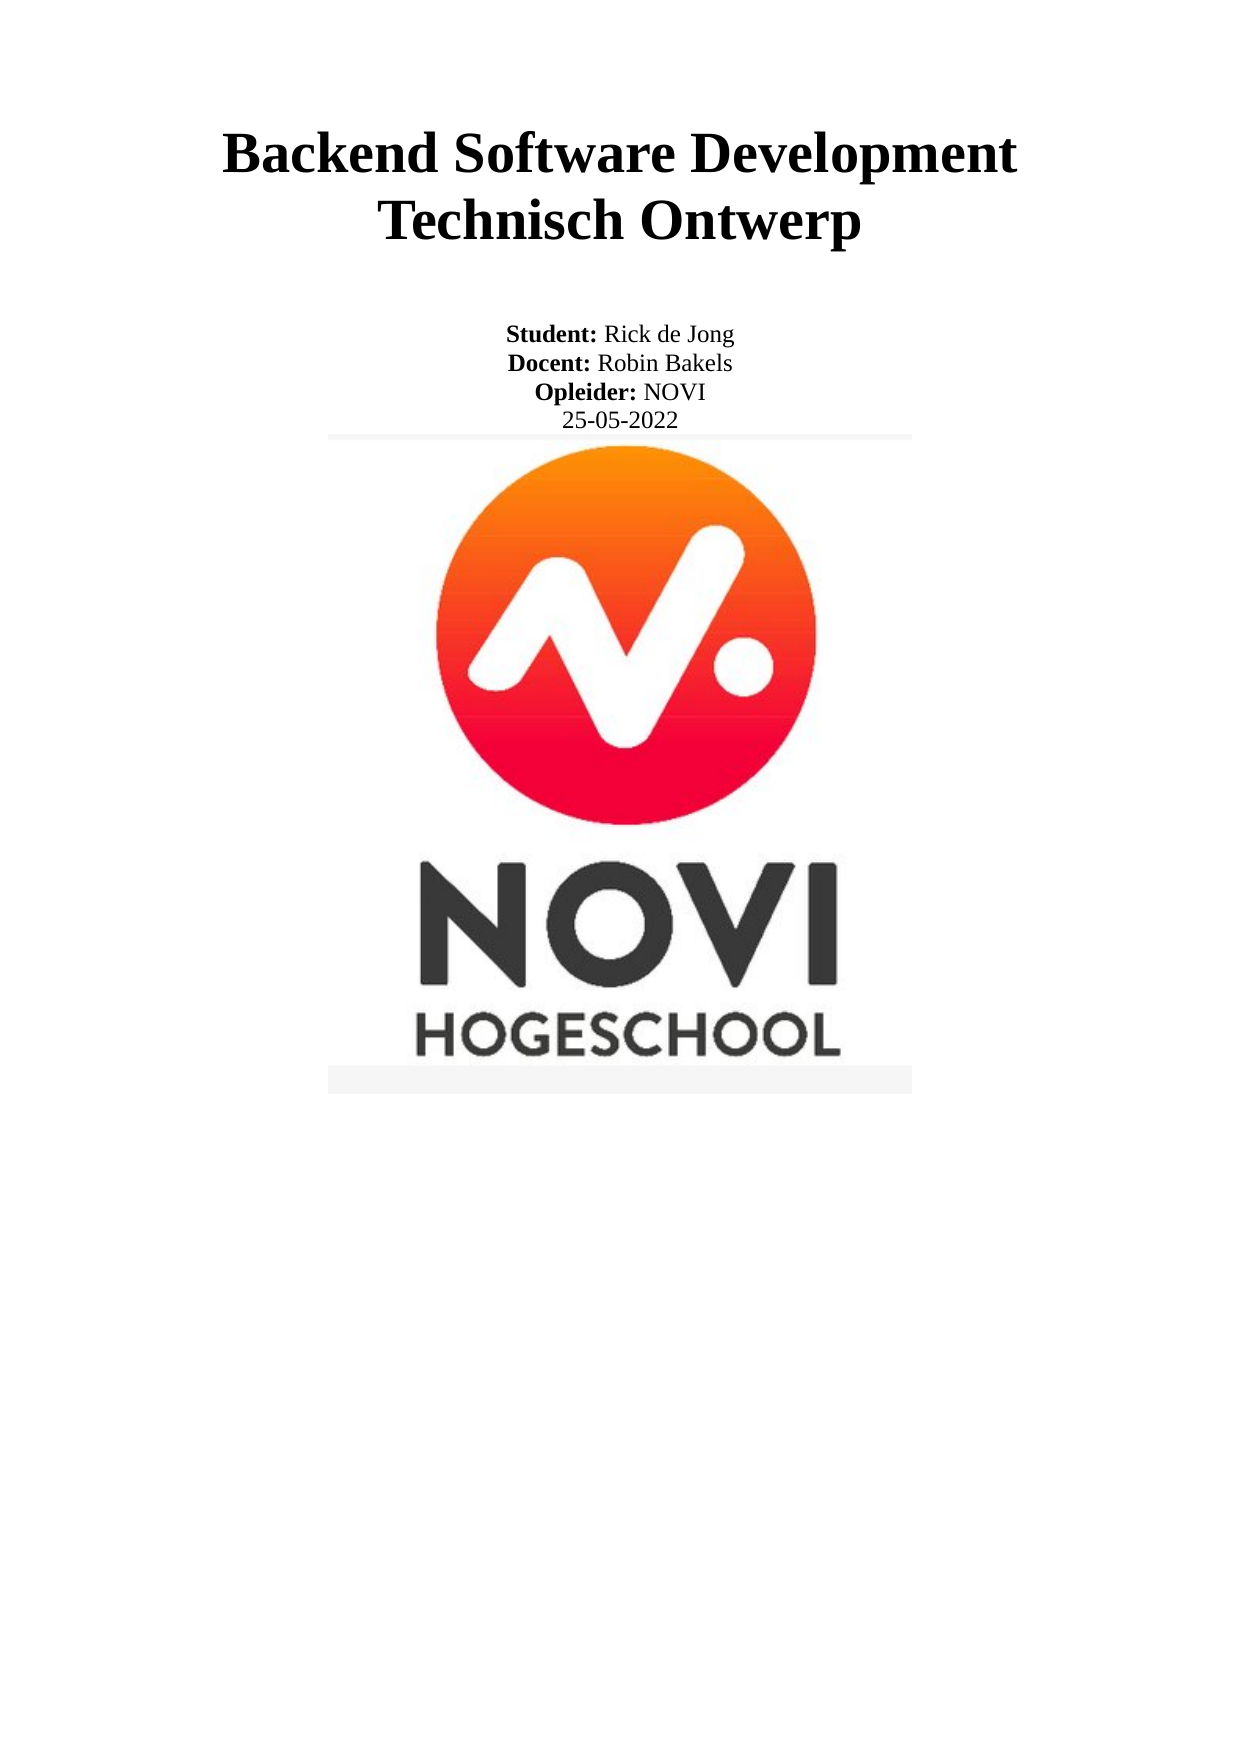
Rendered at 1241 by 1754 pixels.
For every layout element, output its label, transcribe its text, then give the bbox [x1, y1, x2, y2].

text Docent: Robin Bakels [118, 348, 1122, 377]
text Technisch Ontwerp [118, 185, 1122, 252]
text Student: Rick de Jong [118, 319, 1122, 348]
text Backend Software Development [118, 118, 1122, 185]
text 25-05-2022 [118, 406, 1122, 434]
picture [327, 434, 913, 1094]
text Opleider: NOVI [118, 377, 1122, 406]
